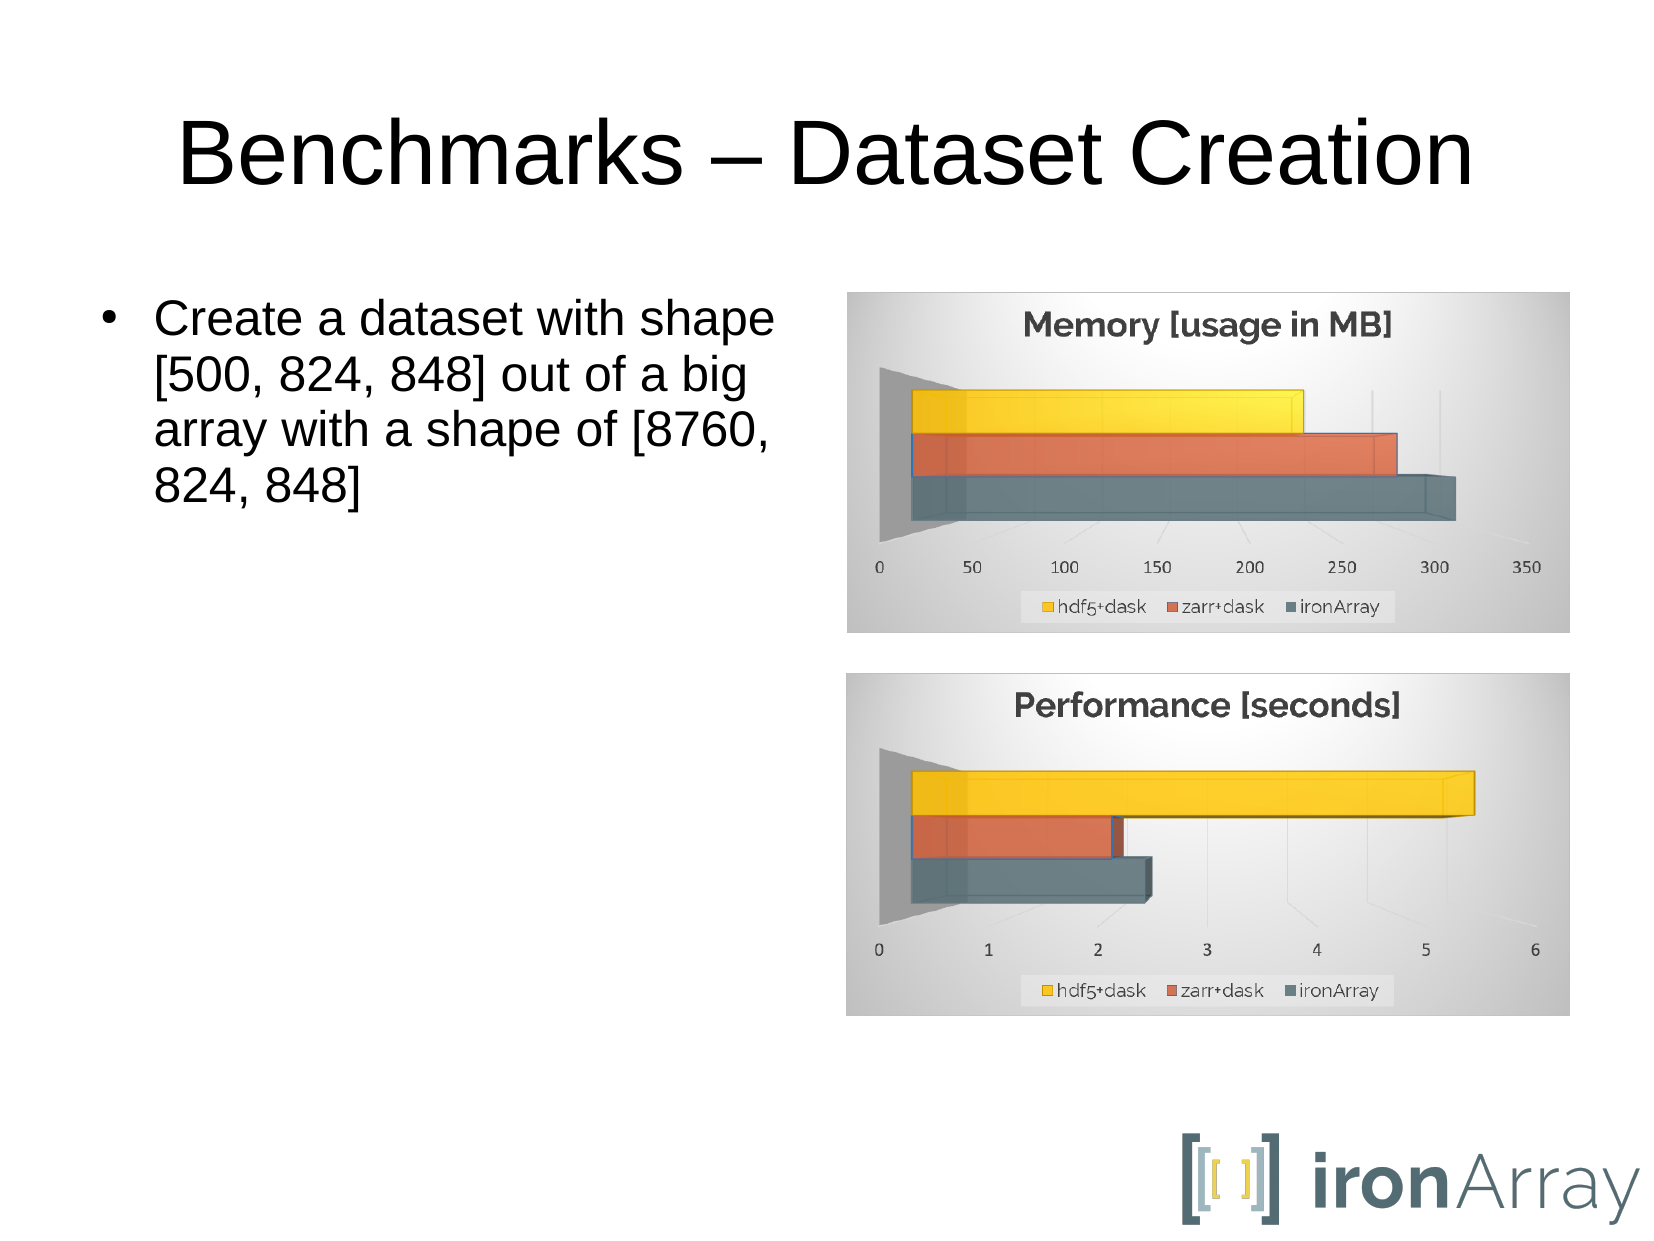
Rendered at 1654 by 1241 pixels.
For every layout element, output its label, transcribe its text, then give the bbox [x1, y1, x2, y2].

picture [844, 670, 1571, 1016]
list Create a dataset with shape [500, 824, 848] out of a big array with a shape of [8760, 824, 848] [82, 290, 809, 1010]
title Benchmarks – Dataset Creation [82, 49, 1571, 257]
picture [847, 289, 1570, 634]
picture [1169, 1117, 1654, 1241]
